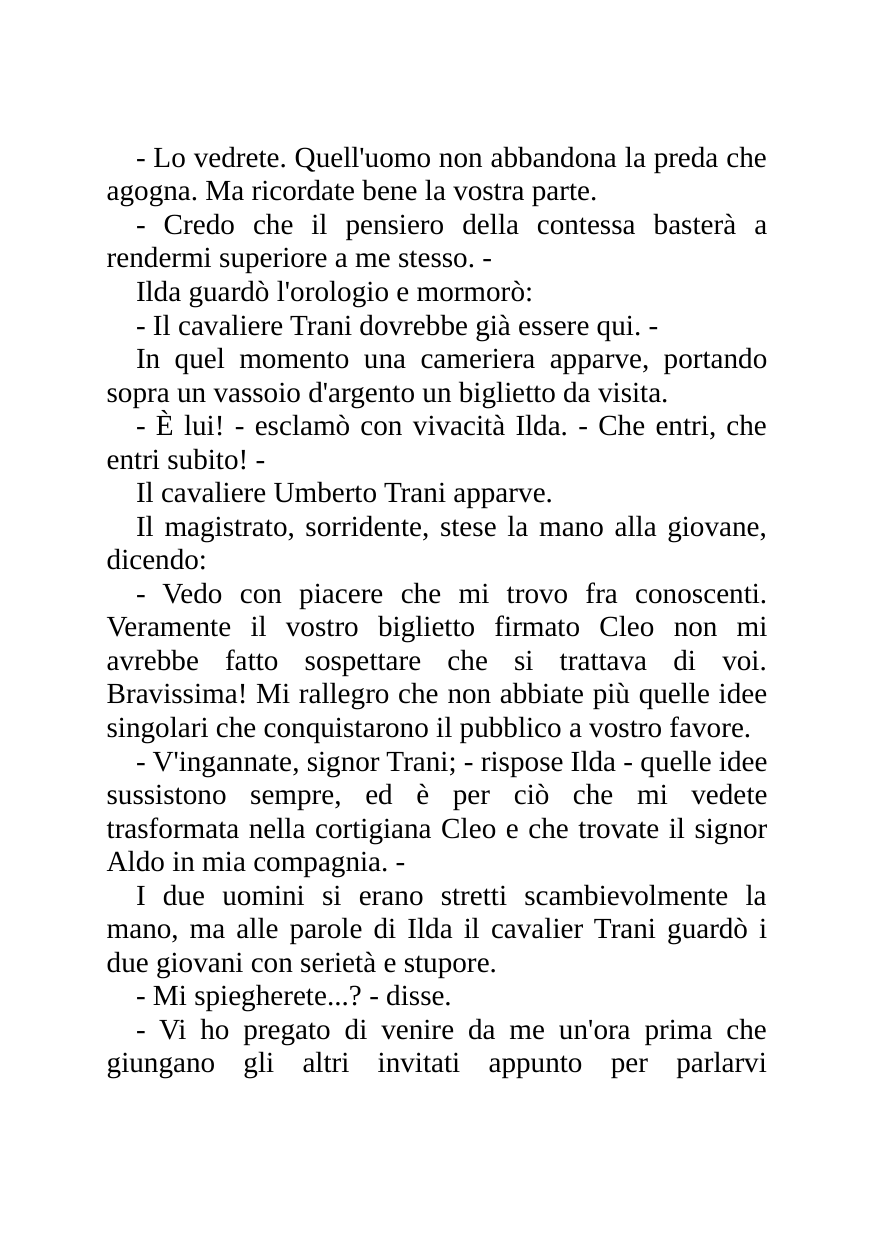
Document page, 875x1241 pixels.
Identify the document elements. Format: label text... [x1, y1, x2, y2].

text - Vedo con piacere che mi trovo fra conoscenti. Veramente il vostro biglietto firmato Cleo non mi avrebbe fatto sospettare che si trattava di voi. Bravissima! Mi rallegro che non abbiate più quelle idee singolari che conquistarono il pubblico a vostro favore. [106, 576, 768, 744]
text - Il cavaliere Trani dovrebbe già essere qui. - [106, 308, 768, 341]
text - Lo vedrete. Quell'uomo non abbandona la preda che agogna. Ma ricordate bene la vostra parte. [106, 140, 768, 207]
text I due uomini si erano stretti scambievolmente la mano, ma alle parole di Ilda il cavalier Trani guardò i due giovani con serietà e stupore. [106, 878, 768, 978]
text - Mi spiegherete...? - disse. [106, 978, 768, 1012]
text Il cavaliere Umberto Trani apparve. [106, 475, 768, 509]
text Il magistrato, sorridente, stese la mano alla giovane, dicendo: [106, 509, 768, 576]
text - Vi ho pregato di venire da me un'ora prima che giungano gli altri invitati appunto per parlarvi [106, 1012, 768, 1079]
text - È lui! - esclamò con vivacità Ilda. - Che entri, che entri subito! - [106, 408, 768, 475]
text Ilda guardò l'orologio e mormorò: [106, 274, 768, 308]
text - Credo che il pensiero della contessa basterà a rendermi superiore a me stesso. - [106, 207, 768, 274]
text - V'ingannate, signor Trani; - rispose Ilda - quelle idee sussistono sempre, ed è per ciò che mi vedete trasformata nella cortigiana Cleo e che trovate il signor Aldo in mia compagnia. - [106, 744, 768, 878]
text In quel momento una cameriera apparve, portando sopra un vassoio d'argento un biglietto da visita. [106, 341, 768, 408]
